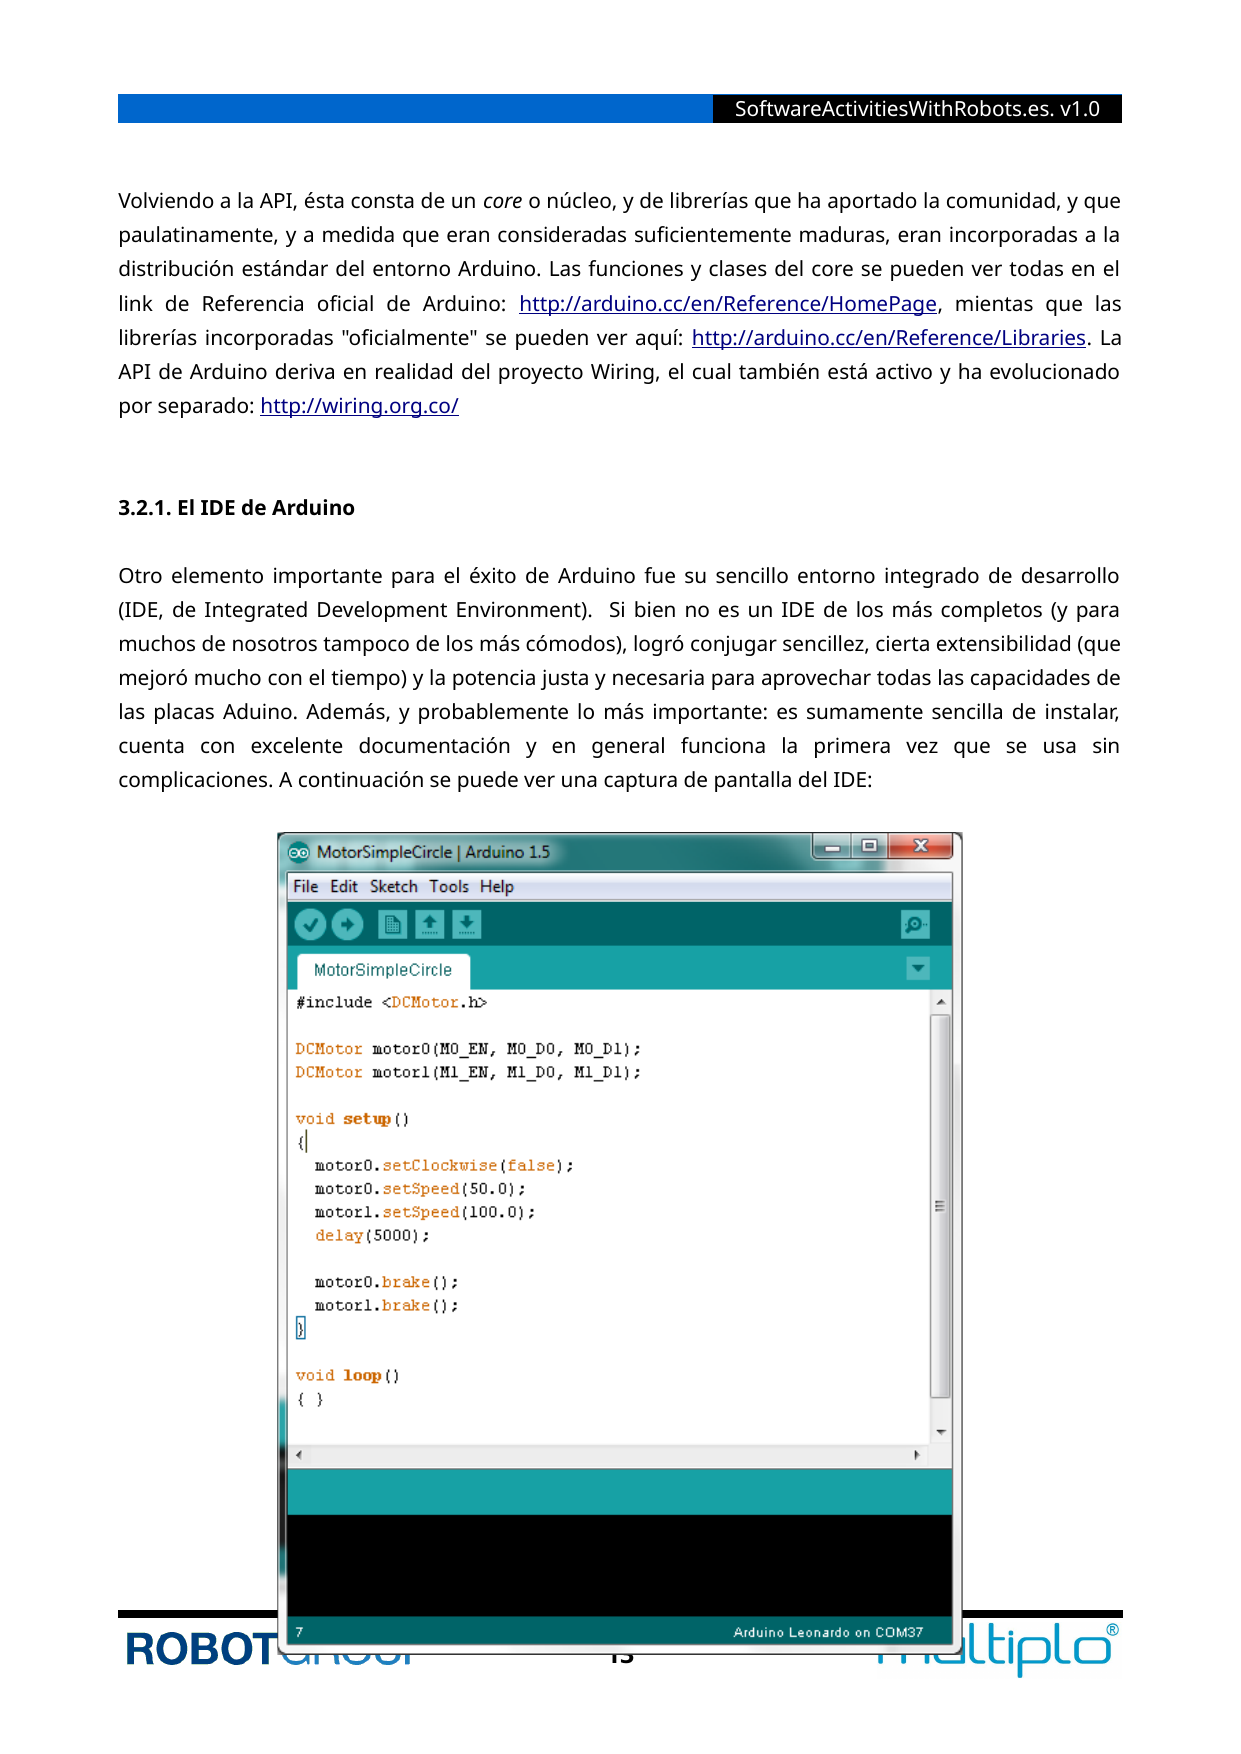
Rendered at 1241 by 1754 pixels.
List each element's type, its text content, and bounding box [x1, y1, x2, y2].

text Volviendo a la API, ésta consta de un core o núcleo, y de librerías que ha aportado la comunidad, y que paulatinamente, y a medida que eran consideradas suficientemente maduras, eran incorporadas a la distribución estándar del entorno Arduino. Las funciones y clases del core se pueden ver todas en el link de Referencia oficial de Arduino: http://arduino.cc/en/Reference/HomePage, mientas que las librerías incorporadas "oficialmente" se pueden ver aquí: http://arduino.cc/en/Reference/Libraries. La API de Arduino deriva en realidad del proyecto Wiring, el cual también está activo y ha evolucionado por separado: http://wiring.org.co/ [118, 186, 1122, 419]
text Otro elemento importante para el éxito de Arduino fue su sencillo entorno integrado de desarrollo (IDE, de Integrated Development Environment). Si bien no es un IDE de los más completos (y para muchos de nosotros tampoco de los más cómodos), logró conjugar sencillez, cierta extensibilidad (que mejoró mucho con el tiempo) y la potencia justa y necesaria para aprovechar todas las capacidades de las placas Aduino. Además, y probablemente lo más importante: es sumamente sencilla de instalar, cuenta con excelente documentación y en general funciona la primera vez que se usa sin complicaciones. A continuación se puede ver una captura de pantalla del IDE: [118, 561, 1122, 794]
text 3.2.1. El IDE de Arduino [118, 493, 1122, 521]
picture [118, 832, 1123, 1679]
